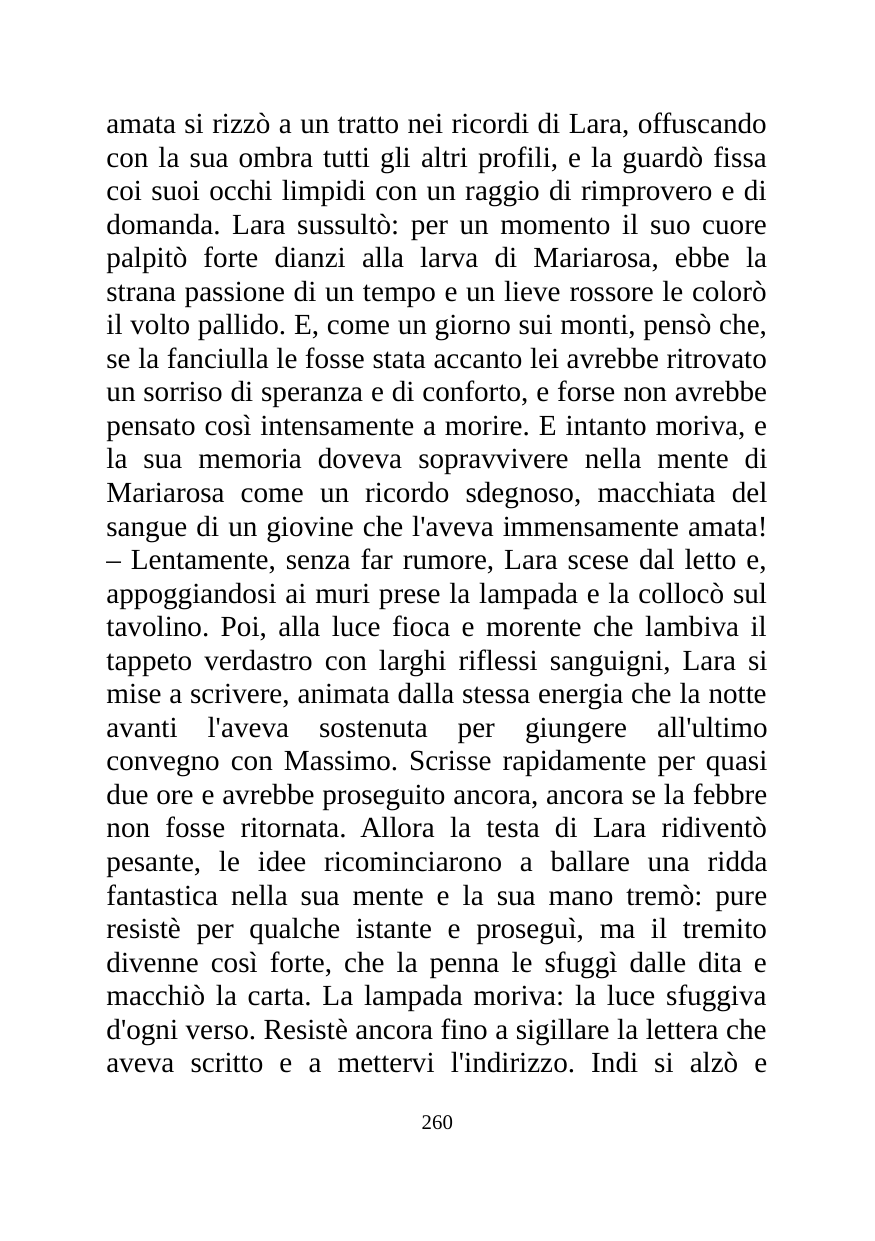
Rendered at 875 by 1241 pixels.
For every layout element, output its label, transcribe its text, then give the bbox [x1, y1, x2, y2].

text amata si rizzò a un tratto nei ricordi di Lara, offuscando con la sua ombra tutti gli altri profili, e la guardò fissa coi suoi occhi limpidi con un raggio di rimprovero e di domanda. Lara sussultò: per un momento il suo cuore palpitò forte dianzi alla larva di Mariarosa, ebbe la strana passione di un tempo e un lieve rossore le colorò il volto pallido. E, come un giorno sui monti, pensò che, se la fanciulla le fosse stata accanto lei avrebbe ritrovato un sorriso di speranza e di conforto, e forse non avrebbe pensato così intensamente a morire. E intanto moriva, e la sua memoria doveva sopravvivere nella mente di Mariarosa come un ricordo sdegnoso, macchiata del sangue di un giovine che l'aveva immensamente amata! – Lentamente, senza far rumore, Lara scese dal letto e, appoggiandosi ai muri prese la lampada e la collocò sul tavolino. Poi, alla luce fioca e morente che lambiva il tappeto verdastro con larghi riflessi sanguigni, Lara si mise a scrivere, animata dalla stessa energia che la notte avanti l'aveva sostenuta per giungere all'ultimo convegno con Massimo. Scrisse rapidamente per quasi due ore e avrebbe proseguito ancora, ancora se la febbre non fosse ritornata. Allora la testa di Lara ridiventò pesante, le idee ricominciarono a ballare una ridda fantastica nella sua mente e la sua mano tremò: pure resistè per qualche istante e proseguì, ma il tremito divenne così forte, che la penna le sfuggì dalle dita e macchiò la carta. La lampada moriva: la luce sfuggiva d'ogni verso. Resistè ancora fino a sigillare la lettera che aveva scritto e a mettervi l'indirizzo. Indi si alzò e [106, 106, 768, 1079]
